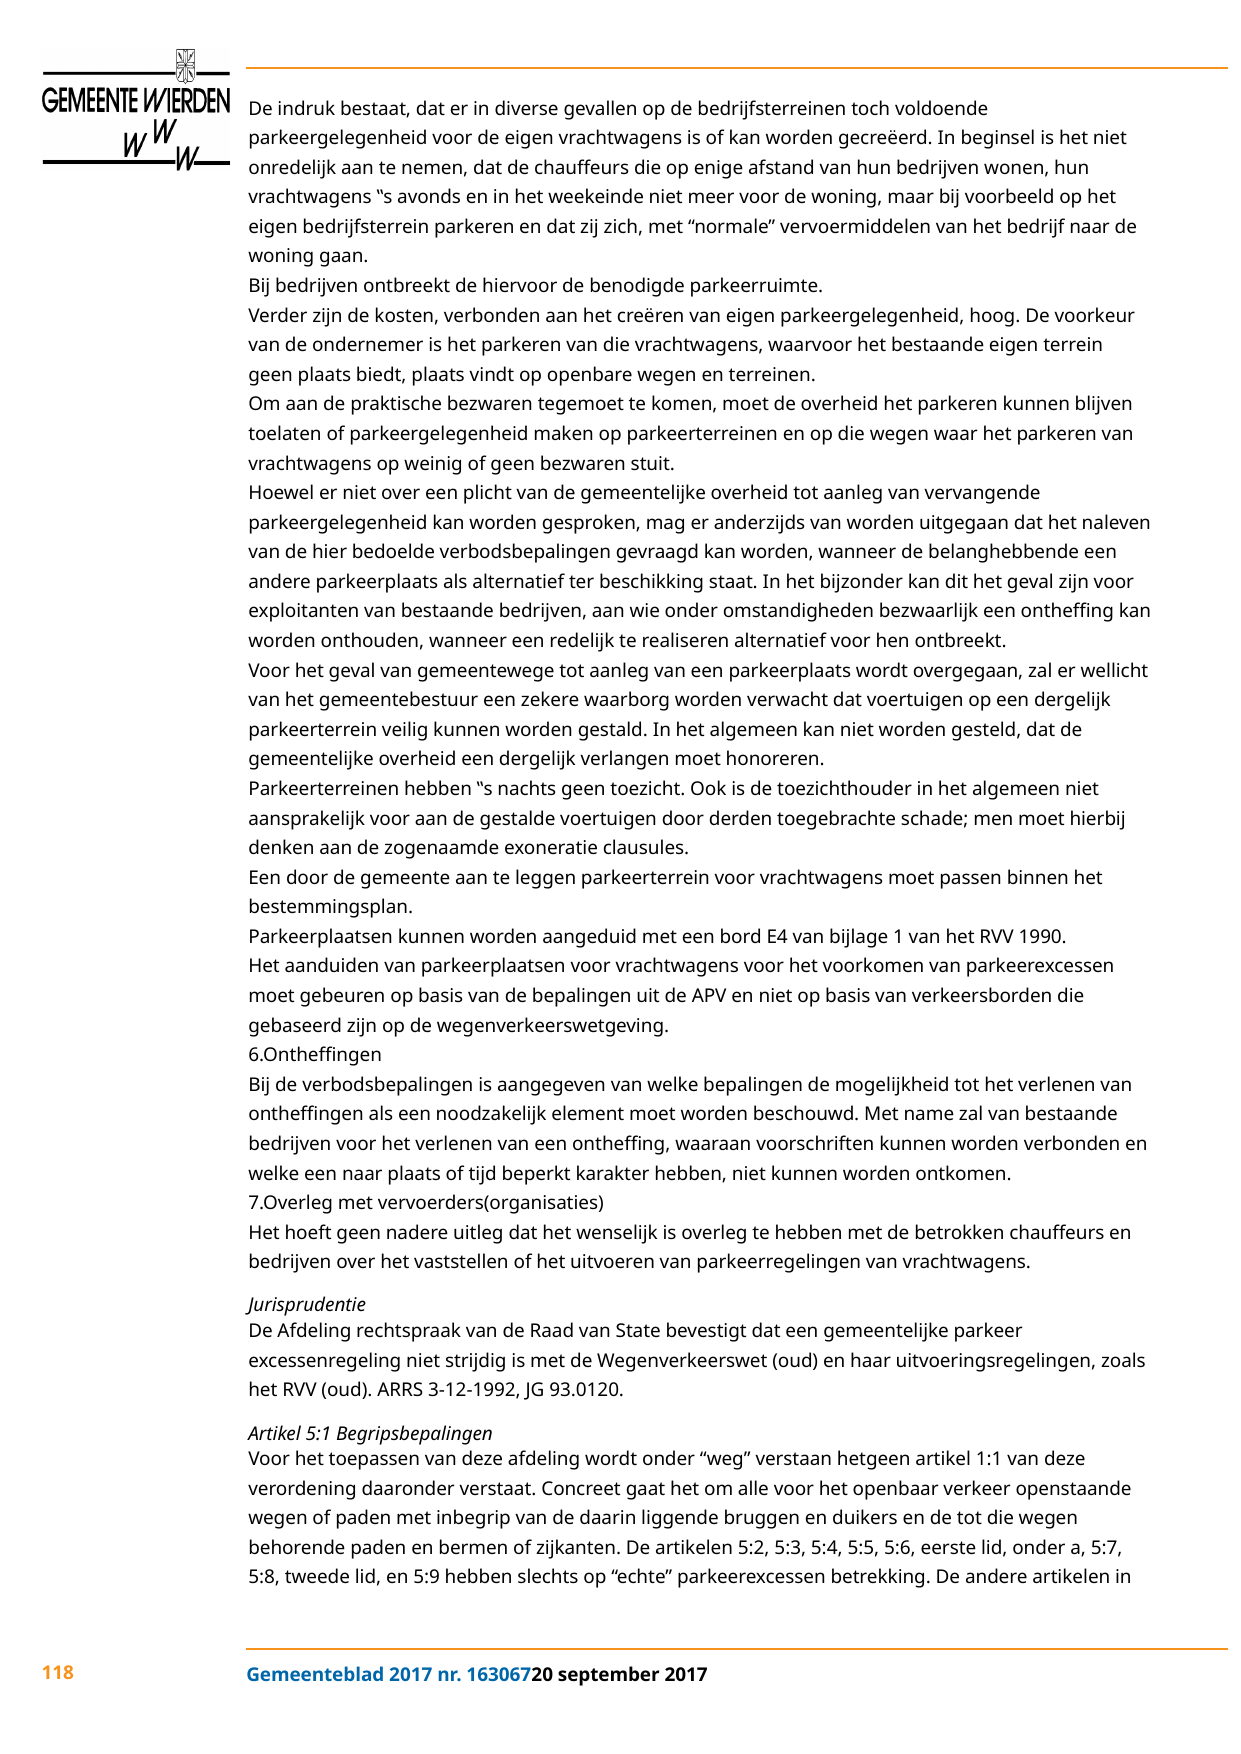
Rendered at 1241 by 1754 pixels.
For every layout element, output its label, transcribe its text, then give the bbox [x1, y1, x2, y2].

text Parkeerterreinen hebben ‟s nachts geen toezicht. Ook is de toezichthouder in het algemeen niet aansprakelijk voor aan de gestalde voertuigen door derden toegebrachte schade; men moet hierbij denken aan de zogenaamde exoneratie clausules. [248, 775, 1152, 860]
text Bij bedrijven ontbreekt de hiervoor de benodigde parkeerruimte. [248, 272, 1152, 298]
text 7.Overleg met vervoerders(organisaties) [248, 1189, 1152, 1215]
text Om aan de praktische bezwaren tegemoet te komen, moet de overheid het parkeren kunnen blijven toelaten of parkeergelegenheid maken op parkeerterreinen en op die wegen waar het parkeren van vrachtwagens op weinig of geen bezwaren stuit. [248, 391, 1152, 476]
text De indruk bestaat, dat er in diverse gevallen op de bedrijfsterreinen toch voldoende parkeergelegenheid voor de eigen vrachtwagens is of kan worden gecreëerd. In beginsel is het niet onredelijk aan te nemen, dat de chauffeurs die op enige afstand van hun bedrijven wonen, hun vrachtwagens ‟s avonds en in het weekeinde niet meer voor de woning, maar bij voorbeeld op het eigen bedrijfsterrein parkeren en dat zij zich, met “normale” vervoermiddelen van het bedrijf naar de woning gaan. [248, 95, 1152, 268]
text Het aanduiden van parkeerplaatsen voor vrachtwagens voor het voorkomen van parkeerexcessen moet gebeuren op basis van de bepalingen uit de APV en niet op basis van verkeersborden die gebaseerd zijn op de wegenverkeerswetgeving. [248, 953, 1152, 1038]
text Het hoeft geen nadere uitleg dat het wenselijk is overleg te hebben met de betrokken chauffeurs en bedrijven over het vaststellen of het uitvoeren van parkeerregelingen van vrachtwagens. [248, 1219, 1152, 1274]
text Voor het geval van gemeentewege tot aanleg van een parkeerplaats wordt overgegaan, zal er wellicht van het gemeentebestuur een zekere waarborg worden verwacht dat voertuigen op een dergelijk parkeerterrein veilig kunnen worden gestald. In het algemeen kan niet worden gesteld, dat de gemeentelijke overheid een dergelijk verlangen moet honoreren. [248, 657, 1152, 771]
picture [41, 47, 231, 172]
text Hoewel er niet over een plicht van de gemeentelijke overheid tot aanleg van vervangende parkeergelegenheid kan worden gesproken, mag er anderzijds van worden uitgegaan dat het naleven van de hier bedoelde verbodsbepalingen gevraagd kan worden, wanneer de belanghebbende een andere parkeerplaats als alternatief ter beschikking staat. In het bijzonder kan dit het geval zijn voor exploitanten van bestaande bedrijven, aan wie onder omstandigheden bezwaarlijk een ontheffing kan worden onthouden, wanneer een redelijk te realiseren alternatief voor hen ontbreekt. [248, 479, 1152, 653]
text Bij de verbodsbepalingen is aangegeven van welke bepalingen de mogelijkheid tot het verlenen van ontheffingen als een noodzakelijk element moet worden beschouwd. Met name zal van bestaande bedrijven voor het verlenen van een ontheffing, waaraan voorschriften kunnen worden verbonden en welke een naar plaats of tijd beperkt karakter hebben, niet kunnen worden ontkomen. [248, 1071, 1152, 1186]
text De Afdeling rechtspraak van de Raad van State bevestigt dat een gemeentelijke parkeer excessenregeling niet strijdig is met de Wegenverkeerswet (oud) en haar uitvoeringsregelingen, zoals het RVV (oud). ARRS 3-12-1992, JG 93.0120. [248, 1317, 1152, 1402]
text Voor het toepassen van deze afdeling wordt onder “weg” verstaan hetgeen artikel 1:1 van deze verordening daaronder verstaat. Concreet gaat het om alle voor het openbaar verkeer openstaande wegen of paden met inbegrip van de daarin liggende bruggen en duikers en de tot die wegen behorende paden en bermen of zijkanten. De artikelen 5:2, 5:3, 5:4, 5:5, 5:6, eerste lid, onder a, 5:7, 5:8, tweede lid, en 5:9 hebben slechts op “echte” parkeerexcessen betrekking. De andere artikelen in [248, 1445, 1152, 1589]
text Parkeerplaatsen kunnen worden aangeduid met een bord E4 van bijlage 1 van het RVV 1990. [248, 923, 1152, 949]
text Artikel 5:1 Begripsbepalingen [248, 1420, 1152, 1445]
text Een door de gemeente aan te leggen parkeerterrein voor vrachtwagens moet passen binnen het bestemmingsplan. [248, 864, 1152, 919]
text 6.Ontheffingen [248, 1041, 1152, 1067]
text Verder zijn de kosten, verbonden aan het creëren van eigen parkeergelegenheid, hoog. De voorkeur van de ondernemer is het parkeren van die vrachtwagens, waarvoor het bestaande eigen terrein geen plaats biedt, plaats vindt op openbare wegen en terreinen. [248, 302, 1152, 387]
text Jurisprudentie [248, 1292, 1152, 1317]
